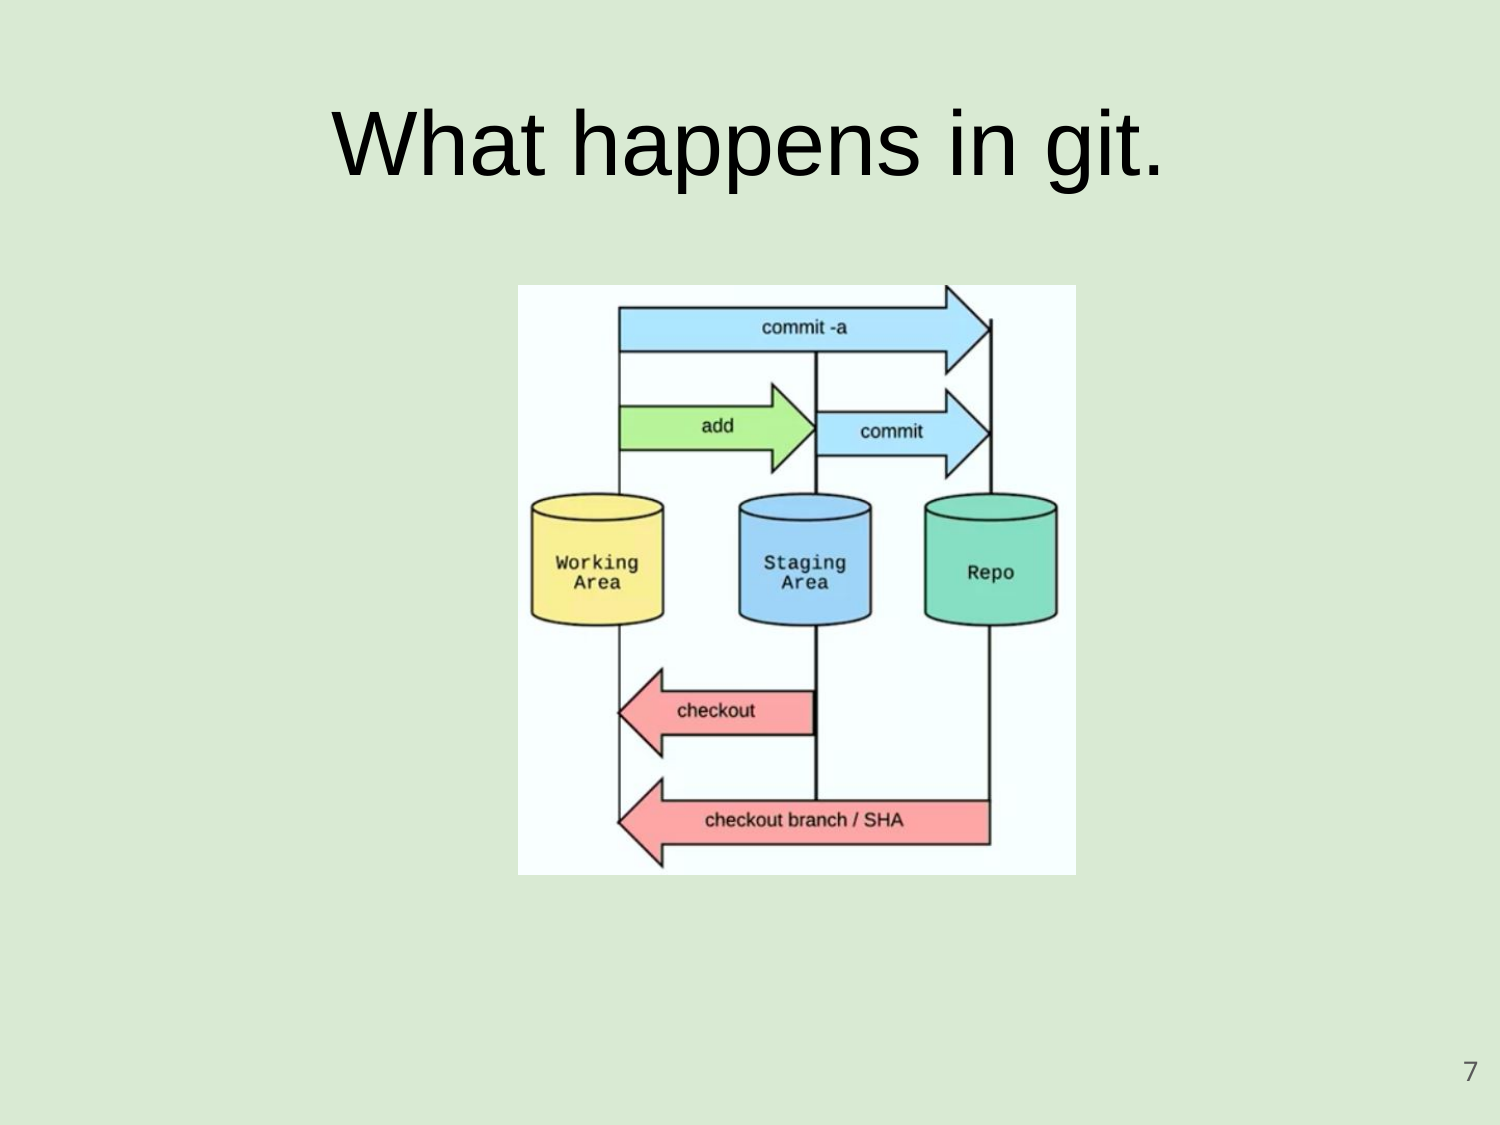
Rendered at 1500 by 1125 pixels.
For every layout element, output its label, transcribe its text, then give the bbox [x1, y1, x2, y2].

slide_number [1403, 1038, 1494, 1125]
picture [518, 285, 1076, 875]
text_box What happens in git. [74, 44, 1425, 233]
